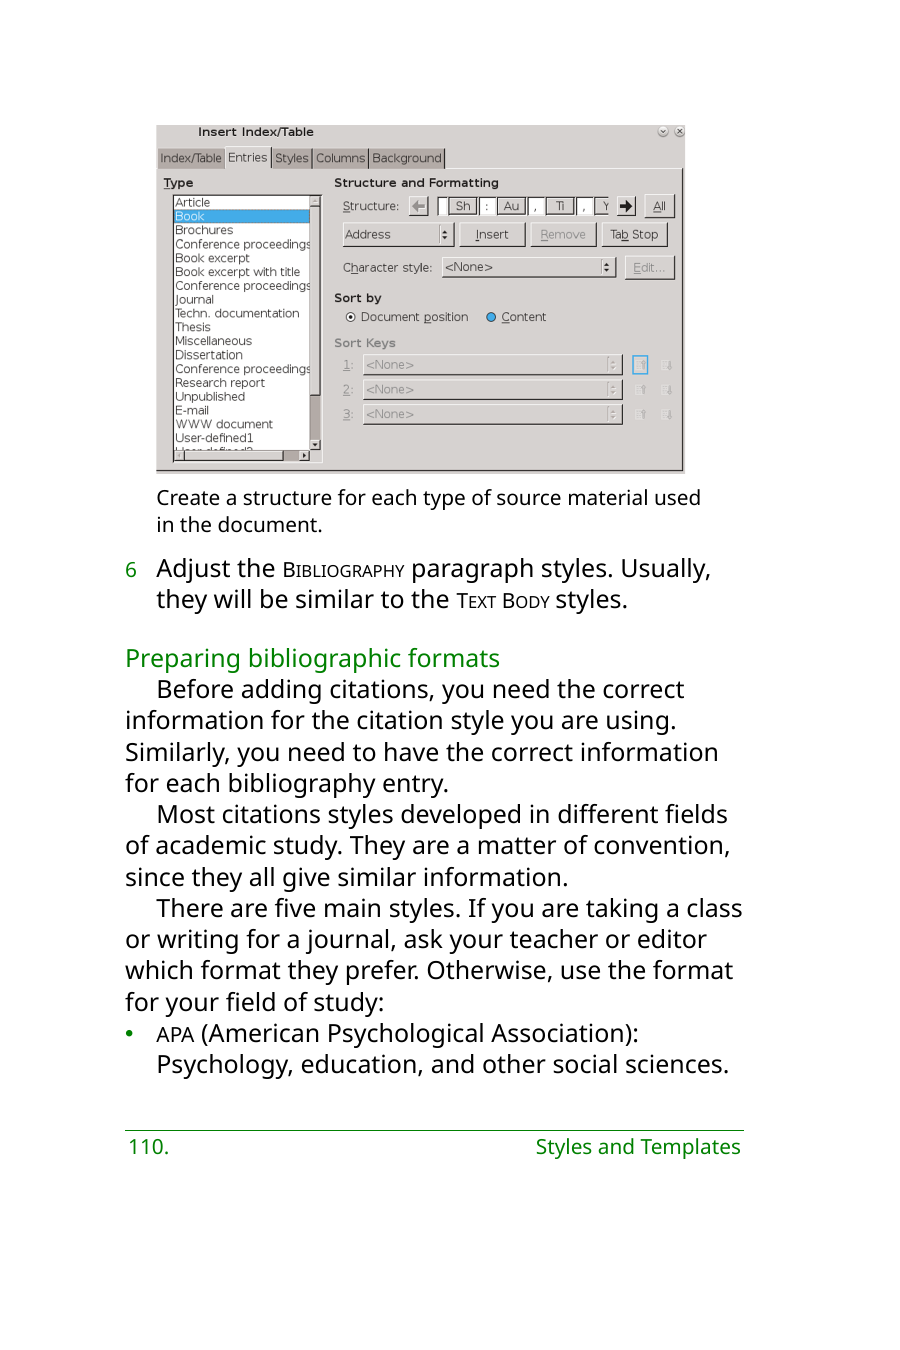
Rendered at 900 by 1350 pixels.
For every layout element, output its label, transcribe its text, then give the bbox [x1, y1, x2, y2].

text Most citations styles developed in different fields of academic study. They are a matter of convention, since they all give similar information. [125, 798, 744, 892]
subtitle Preparing bibliographic formats [125, 642, 744, 673]
list APA (American Psychological Association): Psychology, education, and other social sciences. [125, 1017, 744, 1080]
list Adjust the Bibliography paragraph styles. Usually, they will be similar to the Text Body styles. [125, 552, 744, 615]
text There are five main styles. If you are taking a class or writing for a journal, ask your teacher or editor which format they prefer. Otherwise, use the format for your field of study: [125, 892, 744, 1017]
text Before adding citations, you need the correct information for the citation style you are using. Similarly, you need to have the correct information for each bibliography entry. [125, 673, 744, 798]
picture [156, 125, 686, 474]
table_header [686, 125, 712, 473]
table_cell Create a structure for each type of source material used in the document. [156, 476, 712, 538]
